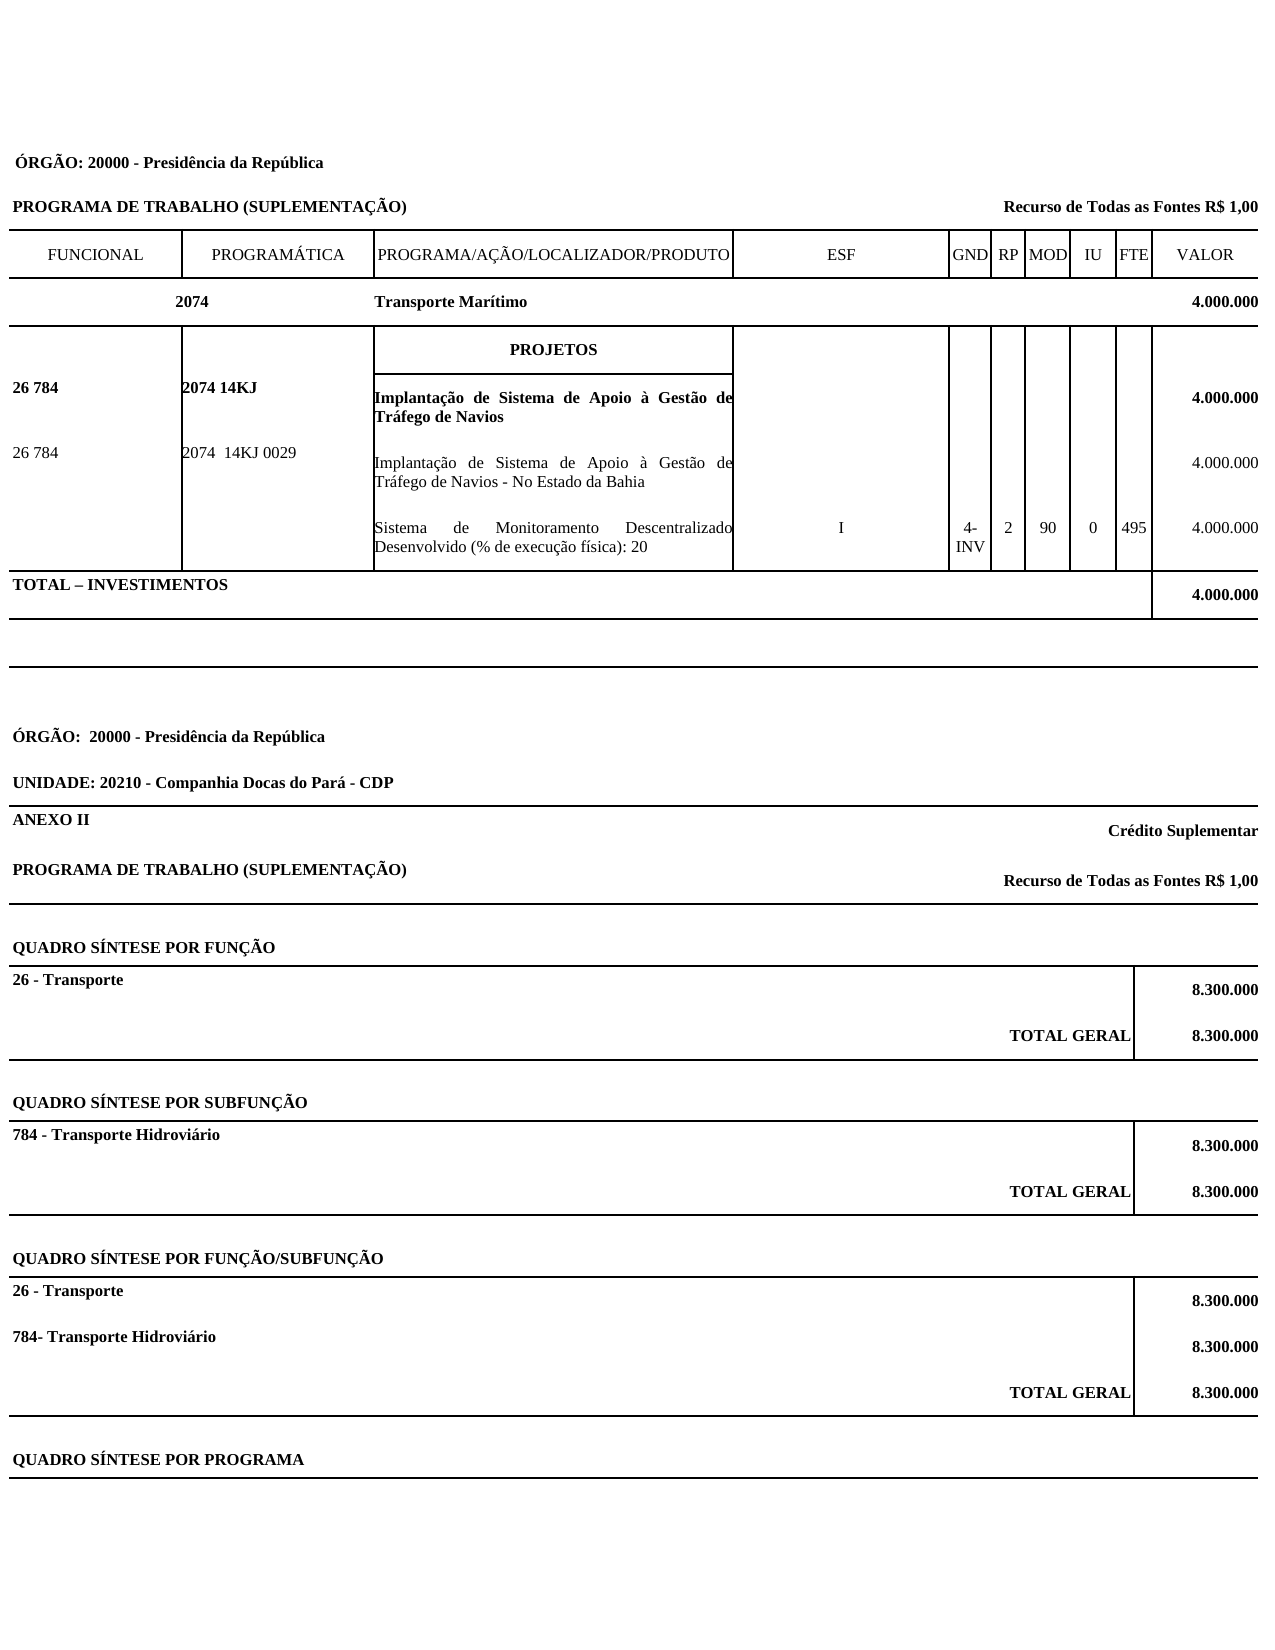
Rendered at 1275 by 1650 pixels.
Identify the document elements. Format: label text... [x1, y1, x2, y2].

table_cell [1026, 440, 1069, 505]
table_cell [1117, 327, 1151, 373]
table_cell [1258, 1447, 1266, 1477]
table_cell 2 [992, 505, 1024, 570]
table_cell [1258, 505, 1266, 570]
table_cell TOTAL – INVESTIMENTOS [9, 572, 1151, 618]
table_cell 2074 [9, 279, 374, 325]
table_cell 8.300.000 [1135, 1278, 1258, 1323]
table_cell [1258, 1276, 1266, 1323]
table_cell [1258, 277, 1266, 325]
table_cell [1071, 373, 1115, 440]
table_cell [9, 1216, 1258, 1246]
table_cell GND [950, 231, 990, 277]
table_cell [1117, 440, 1151, 505]
table_cell [1258, 1168, 1266, 1214]
table_cell 8.300.000 [1135, 967, 1258, 1013]
table_cell Recurso de Todas as Fontes R$ 1,00 [554, 853, 1258, 903]
table_cell [1258, 1415, 1266, 1447]
table_cell [1258, 229, 1266, 277]
table_cell [9, 1061, 1258, 1090]
table_cell [1071, 440, 1115, 505]
table_cell [1153, 327, 1258, 373]
table_cell Sistema de Monitoramento Descentralizado Desenvolvido (% de execução física): 20 [375, 505, 732, 570]
table_cell [1258, 903, 1266, 935]
table_cell [1258, 805, 1266, 853]
table_cell [1258, 325, 1266, 373]
table_cell 2074 14KJ [183, 373, 373, 440]
table_cell [950, 327, 990, 373]
table_cell [734, 373, 948, 440]
table_cell [1258, 666, 1266, 713]
table_cell [1026, 327, 1069, 373]
table_cell TOTAL GERAL [9, 1369, 1133, 1415]
table_cell [1258, 759, 1266, 805]
table_cell VALOR [1153, 231, 1258, 277]
table_cell FTE [1117, 231, 1151, 277]
table_cell [1258, 1059, 1266, 1090]
table_cell 4.000.000 [1153, 572, 1258, 618]
table_cell QUADRO SÍNTESE POR PROGRAMA [9, 1447, 1258, 1477]
table_header [1258, 148, 1266, 183]
table_cell 784 - Transporte Hidroviário [9, 1122, 1133, 1168]
table_cell [1258, 1324, 1266, 1369]
table_cell PROGRAMA/AÇÃO/LOCALIZADOR/PRODUTO [375, 231, 732, 277]
table_cell [1258, 853, 1266, 903]
table_cell [1117, 373, 1151, 440]
table_cell Crédito Suplementar [554, 807, 1258, 853]
table_cell 90 [1026, 505, 1069, 570]
table_cell 8.300.000 [1135, 1369, 1258, 1415]
table_cell TOTAL GERAL [9, 1013, 1133, 1058]
table_cell ANEXO II [9, 807, 553, 853]
table_cell ESF [734, 231, 948, 277]
table_cell 4.000.000 [1152, 279, 1258, 325]
table_cell 0 [1071, 505, 1115, 570]
table_cell [734, 440, 948, 505]
table_cell Projetos [375, 327, 732, 373]
table_cell [9, 905, 1258, 935]
table_cell 495 [1117, 505, 1151, 570]
table_cell RP [992, 231, 1024, 277]
table_cell TOTAL GERAL [9, 1168, 1133, 1214]
table_cell [1258, 618, 1266, 666]
table_cell Implantação de Sistema de Apoio à Gestão de Tráfego de Navios [375, 375, 732, 440]
table_cell UNIDADE: 20210 - Companhia Docas do Pará - CDP [9, 759, 1134, 805]
table_cell [183, 505, 373, 570]
table_cell 2074 14KJ 0029 [183, 440, 373, 505]
table_cell [9, 327, 181, 373]
table_cell 26 784 [9, 440, 181, 505]
table_cell [950, 440, 990, 505]
table_cell [992, 327, 1024, 373]
table_cell 4.000.000 [1153, 373, 1258, 440]
table_cell [1258, 440, 1266, 505]
table_cell [1258, 373, 1266, 440]
table_cell [1071, 327, 1115, 373]
table_cell [1134, 714, 1258, 759]
table_cell Transporte Marítimo [374, 279, 1152, 325]
table_cell [1258, 1090, 1266, 1120]
table_cell [9, 505, 181, 570]
table_cell [1258, 1369, 1266, 1415]
table_cell [1258, 714, 1266, 759]
table_cell [9, 1417, 1258, 1447]
table_cell [183, 327, 373, 373]
table_cell PROGRAMÁTICA [183, 231, 373, 277]
table_cell [1258, 570, 1266, 618]
table_cell [9, 620, 1152, 666]
table_cell [992, 373, 1024, 440]
table_cell 26 - Transporte [9, 1278, 1133, 1323]
table_cell 4.000.000 [1153, 440, 1258, 505]
table_cell PROGRAMA DE TRABALHO (SUPLEMENTAÇÃO) [9, 183, 949, 229]
table_cell [1258, 183, 1266, 229]
table_cell 4.000.000 [1153, 505, 1258, 570]
table_cell [1258, 965, 1266, 1013]
table_cell [1258, 1246, 1266, 1276]
table_cell IU [1071, 231, 1115, 277]
table_cell [950, 373, 990, 440]
table_cell [1152, 620, 1258, 666]
table_cell ÓRGÃO: 20000 - Presidência da República [9, 714, 1134, 759]
table_cell MOD [1026, 231, 1069, 277]
table_cell 784- Transporte Hidroviário [9, 1324, 1133, 1369]
table_cell Recurso de Todas as Fontes R$ 1,00 [949, 183, 1258, 229]
table_cell QUADRO SÍNTESE POR FUNÇÃO/SUBFUNÇÃO [9, 1246, 1258, 1276]
table_cell 8.300.000 [1135, 1013, 1258, 1058]
table_cell PROGRAMA DE TRABALHO (SUPLEMENTAÇÃO) [9, 853, 553, 903]
table_cell 8.300.000 [1135, 1122, 1258, 1168]
table_cell 26 784 [9, 373, 181, 440]
table_cell [1026, 373, 1069, 440]
table_cell QUADRO SÍNTESE POR FUNÇÃO [9, 935, 1258, 965]
table_cell I [734, 505, 948, 570]
table_cell FUNCIONAL [9, 231, 181, 277]
table_cell [992, 440, 1024, 505]
table_cell [1258, 1214, 1266, 1246]
table_cell 4-INV [950, 505, 990, 570]
table_header ÓRGÃO: 20000 - Presidência da República [9, 148, 1258, 183]
table_cell [1134, 668, 1258, 713]
table_cell QUADRO SÍNTESE POR SUBFUNÇÃO [9, 1090, 1258, 1120]
table_cell 26 - Transporte [9, 967, 1133, 1013]
table_cell [1258, 1013, 1266, 1058]
table_cell 8.300.000 [1135, 1324, 1258, 1369]
table_cell [734, 327, 948, 373]
table_cell [1134, 759, 1258, 805]
table_cell [1258, 935, 1266, 965]
table_cell 8.300.000 [1135, 1168, 1258, 1214]
table_cell Implantação de Sistema de Apoio à Gestão de Tráfego de Navios - No Estado da Bahia [375, 440, 732, 505]
table_cell [9, 668, 1134, 713]
table_cell [1258, 1120, 1266, 1168]
